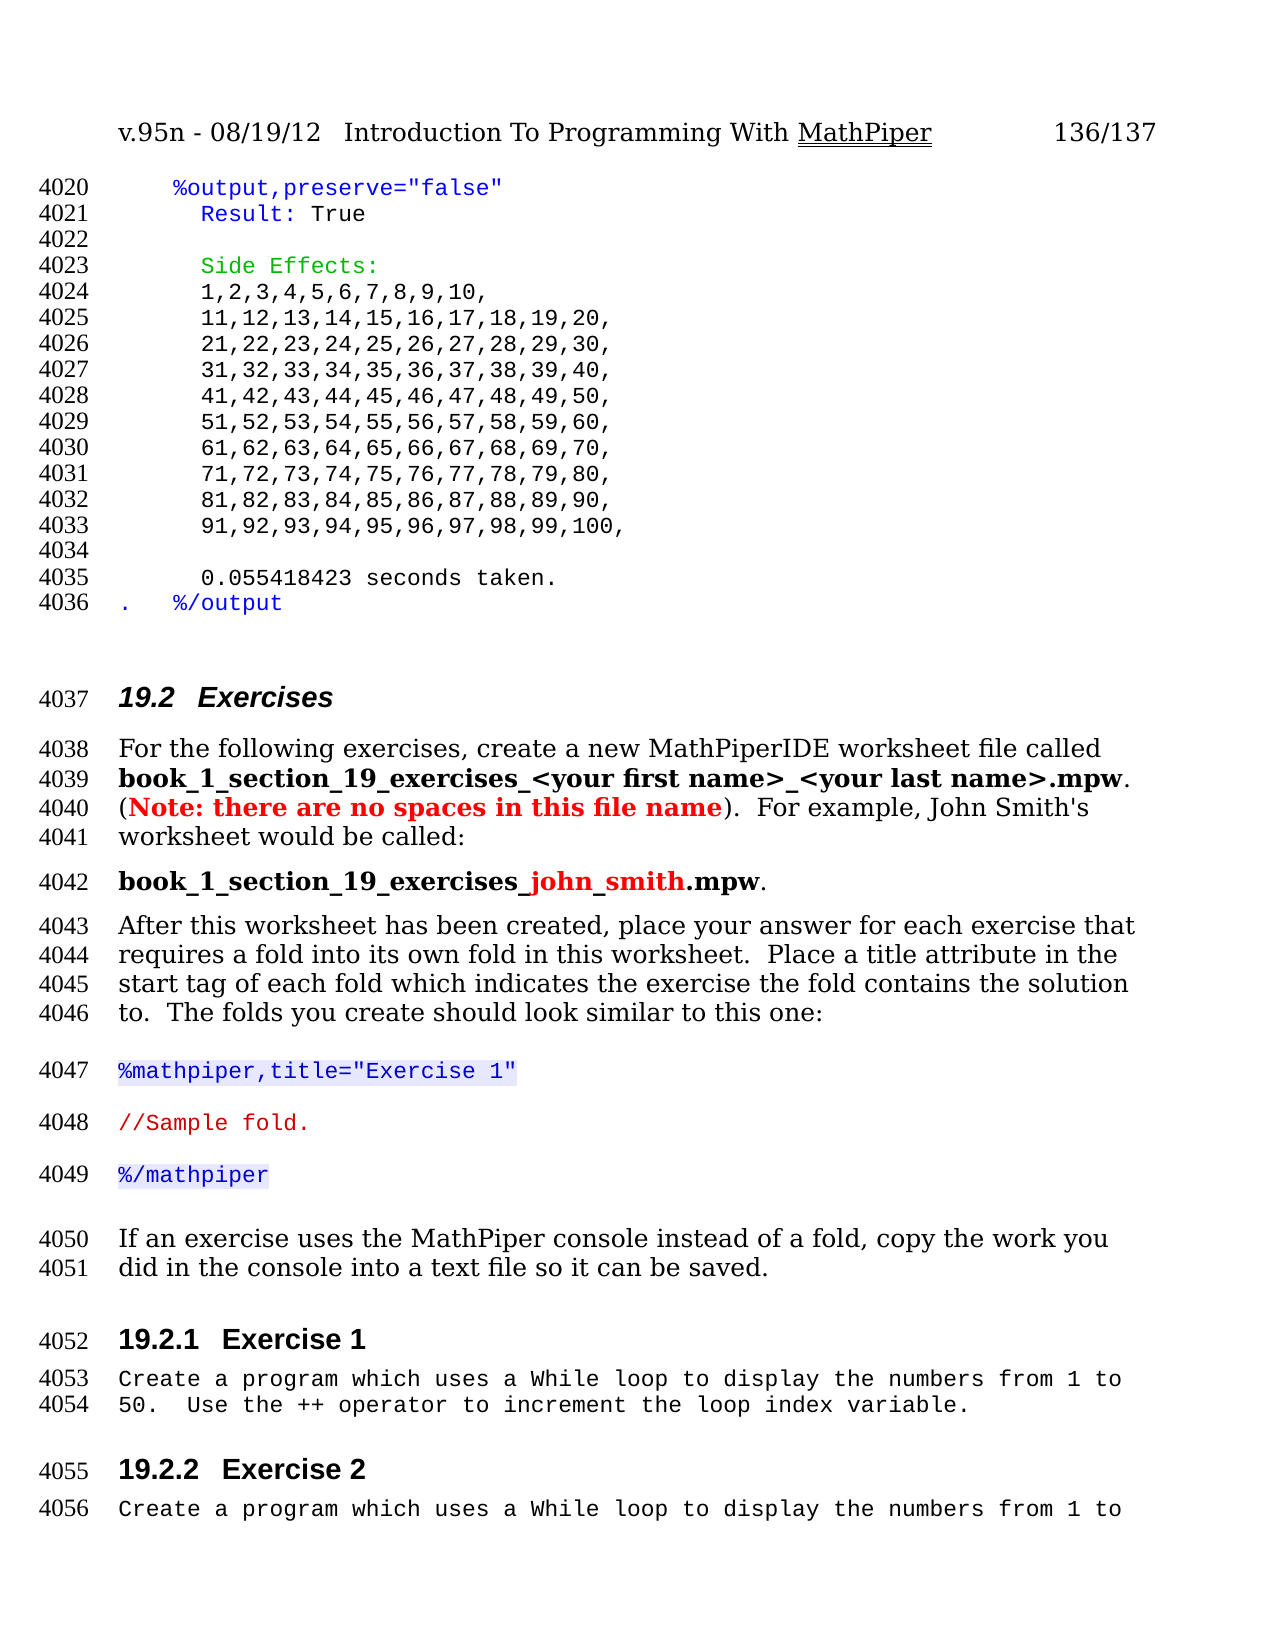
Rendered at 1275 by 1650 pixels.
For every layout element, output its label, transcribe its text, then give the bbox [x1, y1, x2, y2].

text Create a program which uses a While loop to display the numbers from 1 to [118, 1498, 1157, 1524]
text 71,72,73,74,75,76,77,78,79,80, [118, 462, 1157, 488]
text //Sample fold. [118, 1112, 1157, 1138]
subtitle Exercise 2 [118, 1452, 1157, 1486]
text %mathpiper,title="Exercise 1" [118, 1060, 1157, 1086]
subtitle Exercises [118, 680, 1157, 714]
text 41,42,43,44,45,46,47,48,49,50, [118, 384, 1157, 410]
text 1,2,3,4,5,6,7,8,9,10, [118, 281, 1157, 306]
subtitle Exercise 1 [118, 1322, 1157, 1355]
text 0.055418423 seconds taken. [118, 566, 1157, 592]
text %output,preserve="false" [118, 177, 1157, 203]
text 31,32,33,34,35,36,37,38,39,40, [118, 358, 1157, 384]
text 61,62,63,64,65,66,67,68,69,70, [118, 436, 1157, 462]
text For the following exercises, create a new MathPiperIDE worksheet file called book_1_section_19_exercises_<your first name>_<your last name>.mpw. (Note: there are no spaces in this file name). For example, John Smith's worksheet would be called: [118, 735, 1157, 852]
text After this worksheet has been created, place your answer for each exercise that requires a fold into its own fold in this worksheet. Place a title attribute in the start tag of each fold which indicates the exercise the fold contains the solution to. The folds you create should look similar to this one: [118, 911, 1157, 1028]
text Create a program which uses a While loop to display the numbers from 1 to 50. Use the ++ operator to increment the loop index variable. [118, 1367, 1157, 1419]
text Side Effects: [118, 254, 1157, 281]
text . %/output [118, 592, 1157, 618]
text 21,22,23,24,25,26,27,28,29,30, [118, 332, 1157, 358]
text If an exercise uses the MathPiper console instead of a fold, copy the work you did in the console into a text file so it can be saved. [118, 1224, 1157, 1283]
text 91,92,93,94,95,96,97,98,99,100, [118, 514, 1157, 540]
text %/mathpiper [118, 1163, 1157, 1189]
text 11,12,13,14,15,16,17,18,19,20, [118, 306, 1157, 332]
text book_1_section_19_exercises_john_smith.mpw. [118, 867, 1157, 896]
text 81,82,83,84,85,86,87,88,89,90, [118, 488, 1157, 514]
text Result: True [118, 203, 1157, 229]
text 51,52,53,54,55,56,57,58,59,60, [118, 410, 1157, 436]
